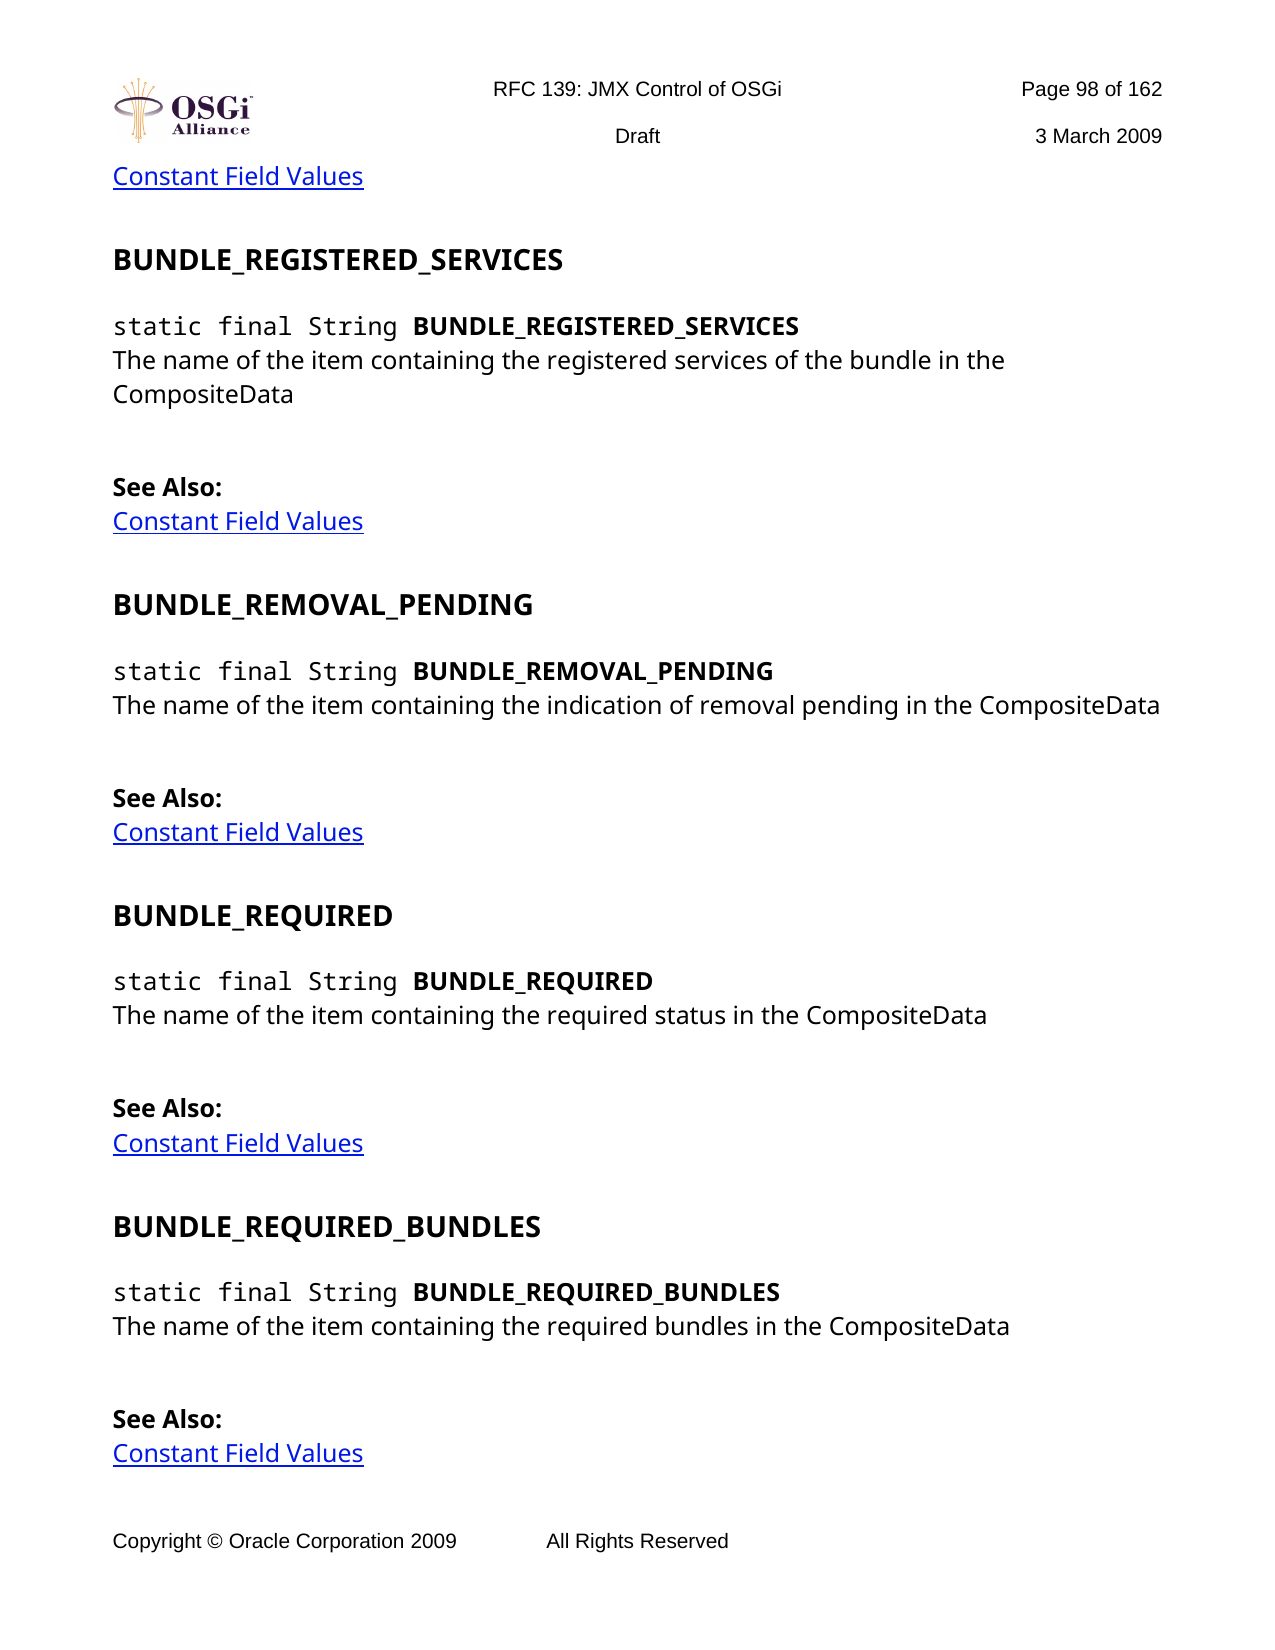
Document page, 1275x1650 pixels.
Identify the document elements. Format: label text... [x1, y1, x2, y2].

text BUNDLE_REQUIRED_BUNDLES [112, 1206, 1162, 1246]
picture [114, 78, 254, 143]
text Constant Field Values [112, 504, 1162, 538]
text static final String BUNDLE_REQUIRED_BUNDLES [112, 1275, 1162, 1309]
text BUNDLE_REGISTERED_SERVICES [112, 239, 1162, 279]
text Constant Field Values [112, 1125, 1162, 1159]
text BUNDLE_REQUIRED [112, 895, 1162, 935]
text See Also: [112, 1091, 1162, 1125]
text static final String BUNDLE_REQUIRED [112, 964, 1162, 998]
text The name of the item containing the registered services of the bundle in the CompositeData [112, 342, 1162, 411]
text See Also: [112, 470, 1162, 504]
text The name of the item containing the indication of removal pending in the CompositeData [112, 687, 1162, 721]
text The name of the item containing the required bundles in the CompositeData [112, 1309, 1162, 1343]
text Constant Field Values [112, 1436, 1162, 1470]
text Constant Field Values [112, 159, 1162, 193]
text Constant Field Values [112, 814, 1162, 848]
text The name of the item containing the required status in the CompositeData [112, 998, 1162, 1032]
text See Also: [112, 780, 1162, 814]
text static final String BUNDLE_REGISTERED_SERVICES [112, 308, 1162, 342]
text static final String BUNDLE_REMOVAL_PENDING [112, 653, 1162, 687]
text See Also: [112, 1402, 1162, 1436]
text BUNDLE_REMOVAL_PENDING [112, 584, 1162, 624]
